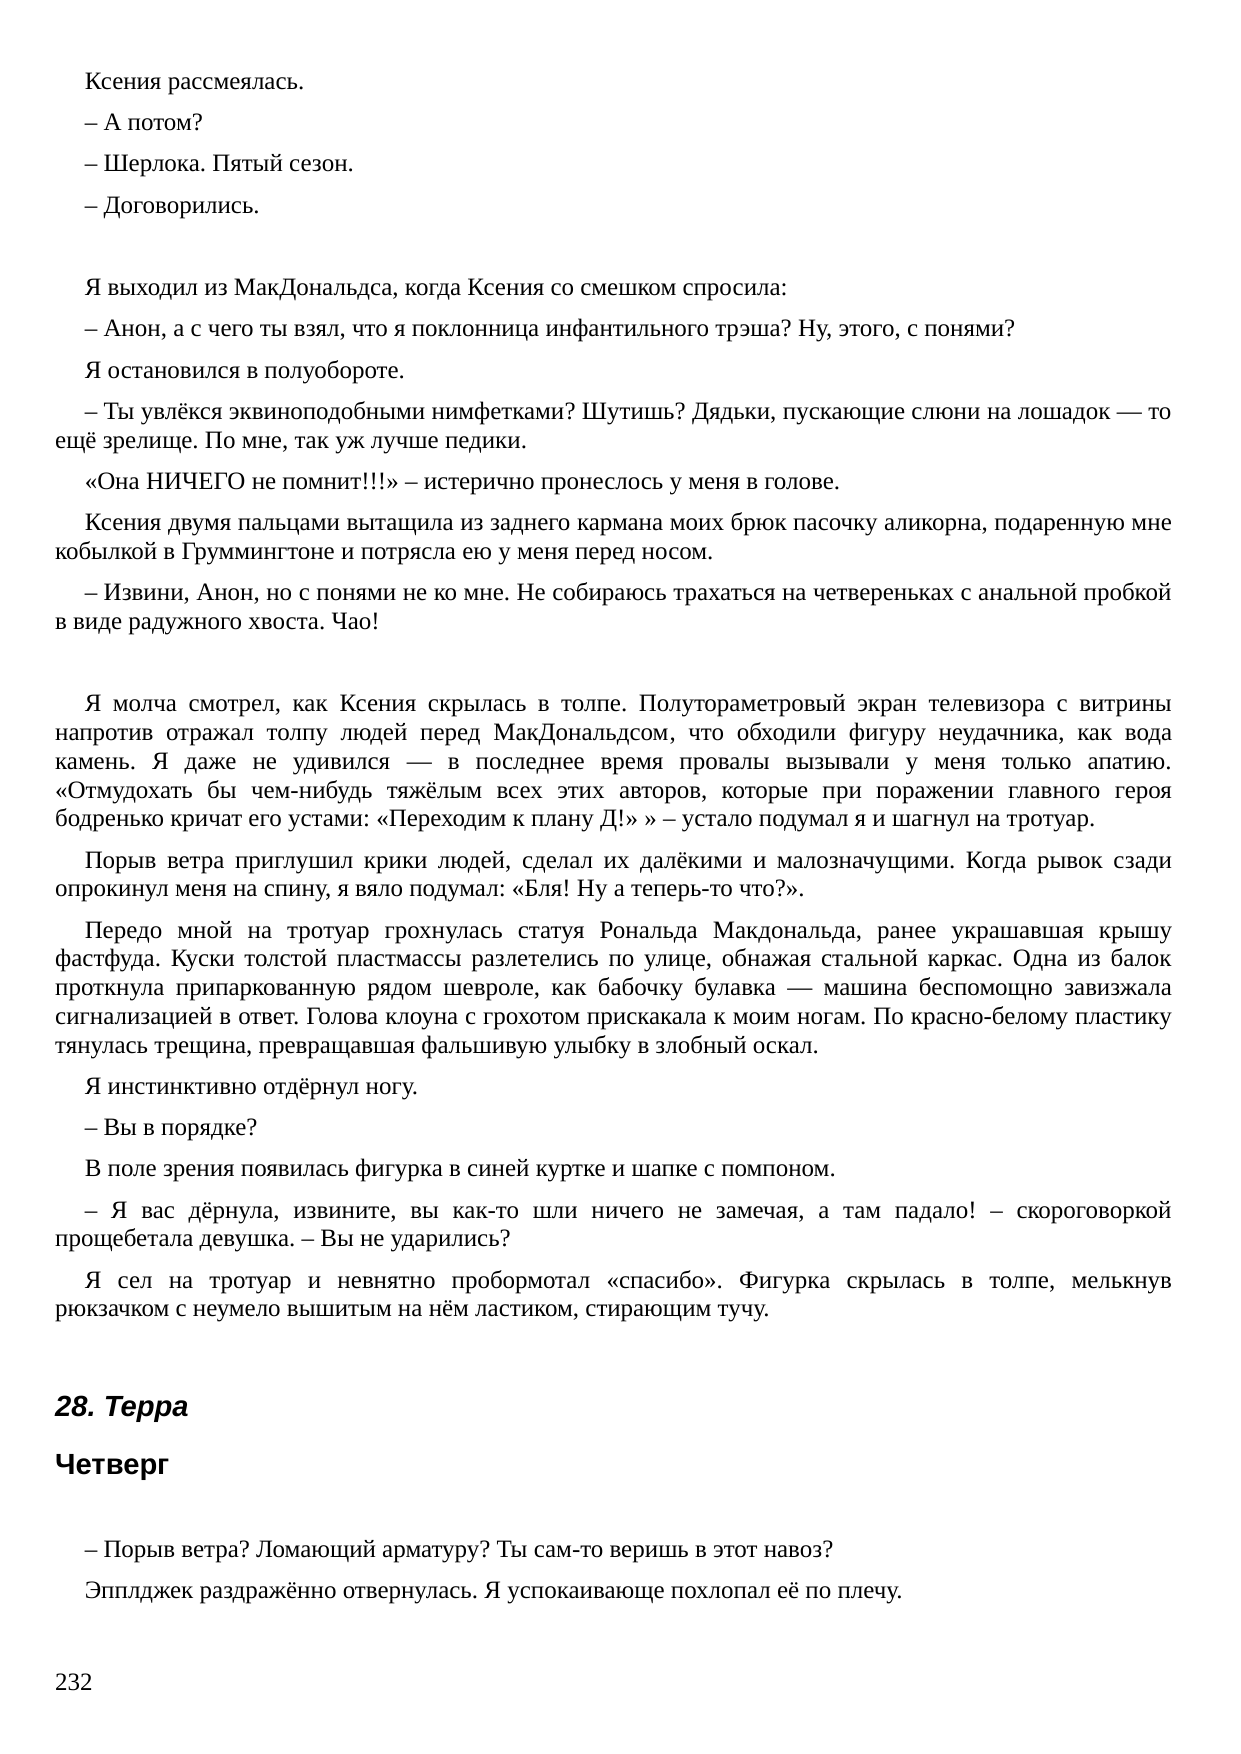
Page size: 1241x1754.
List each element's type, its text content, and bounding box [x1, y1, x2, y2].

text – Порыв ветра? Ломающий арматуру? Ты сам-то веришь в этот навоз? [55, 1534, 1173, 1563]
text – Договорились. [55, 190, 1173, 218]
subtitle Четверг [55, 1447, 1173, 1481]
text – Шерлока. Пятый сезон. [55, 148, 1173, 177]
text Я молча смотрел, как Ксения скрылась в толпе. Полутораметровый экран телевизора с витрины напротив отражал толпу людей перед МакДональдсом, что обходили фигуру неудачника, как вода камень. Я даже не удивился — в последнее время провалы вызывали у меня только апатию. «Отмудохать бы чем-нибудь тяжёлым всех этих авторов, которые при поражении главного героя бодренько кричат его устами: «Переходим к плану Д!» » – устало подумал я и шагнул на тротуар. [55, 688, 1173, 832]
text «Она НИЧЕГО не помнит!!!» – истерично пронеслось у меня в голове. [55, 466, 1173, 495]
text Эпплджек раздражённо отвернулась. Я успокаивающе похлопал её по плечу. [55, 1576, 1173, 1604]
text Я инстинктивно отдёрнул ногу. [55, 1071, 1173, 1100]
text Я выходил из МакДональдса, когда Ксения со смешком спросила: [55, 272, 1173, 301]
text Ксения рассмеялась. [55, 66, 1173, 95]
text – Ты увлёкся эквиноподобными нимфетками? Шутишь? Дядьки, пускающие слюни на лошадок — то ещё зрелище. По мне, так уж лучше педики. [55, 396, 1173, 453]
text В поле зрения появилась фигурка в синей куртке и шапке с помпоном. [55, 1153, 1173, 1182]
subtitle 28. Терра [55, 1388, 1173, 1422]
text Я сел на тротуар и невнятно пробормотал «спасибо». Фигурка скрылась в толпе, мелькнув рюкзачком с неумело вышитым на нём ластиком, стирающим тучу. [55, 1265, 1173, 1322]
text Я остановился в полуобороте. [55, 355, 1173, 383]
text – Я вас дёрнула, извините, вы как-то шли ничего не замечая, а там падало! – скороговоркой прощебетала девушка. – Вы не ударились? [55, 1195, 1173, 1252]
text – Анон, а с чего ты взял, что я поклонница инфантильного трэша? Ну, этого, с понями? [55, 313, 1173, 342]
text – Вы в порядке? [55, 1112, 1173, 1141]
text Порыв ветра приглушил крики людей, сделал их далёкими и малозначущими. Когда рывок сзади опрокинул меня на спину, я вяло подумал: «Бля! Ну а теперь-то что?». [55, 845, 1173, 902]
text – Извини, Анон, но с понями не ко мне. Не собираюсь трахаться на четвереньках с анальной пробкой в виде радужного хвоста. Чао! [55, 577, 1173, 635]
text Ксения двумя пальцами вытащила из заднего кармана моих брюк пасочку аликорна, подаренную мне кобылкой в Груммингтоне и потрясла ею у меня перед носом. [55, 507, 1173, 565]
text – А потом? [55, 107, 1173, 136]
text Передо мной на тротуар грохнулась статуя Рональда Макдональда, ранее украшавшая крышу фастфуда. Куски толстой пластмассы разлетелись по улице, обнажая стальной каркас. Одна из балок проткнула припаркованную рядом шевроле, как бабочку булавка — машина беспомощно завизжала сигнализацией в ответ. Голова клоуна с грохотом прискакала к моим ногам. По красно-белому пластику тянулась трещина, превращавшая фальшивую улыбку в злобный оскал. [55, 915, 1173, 1058]
